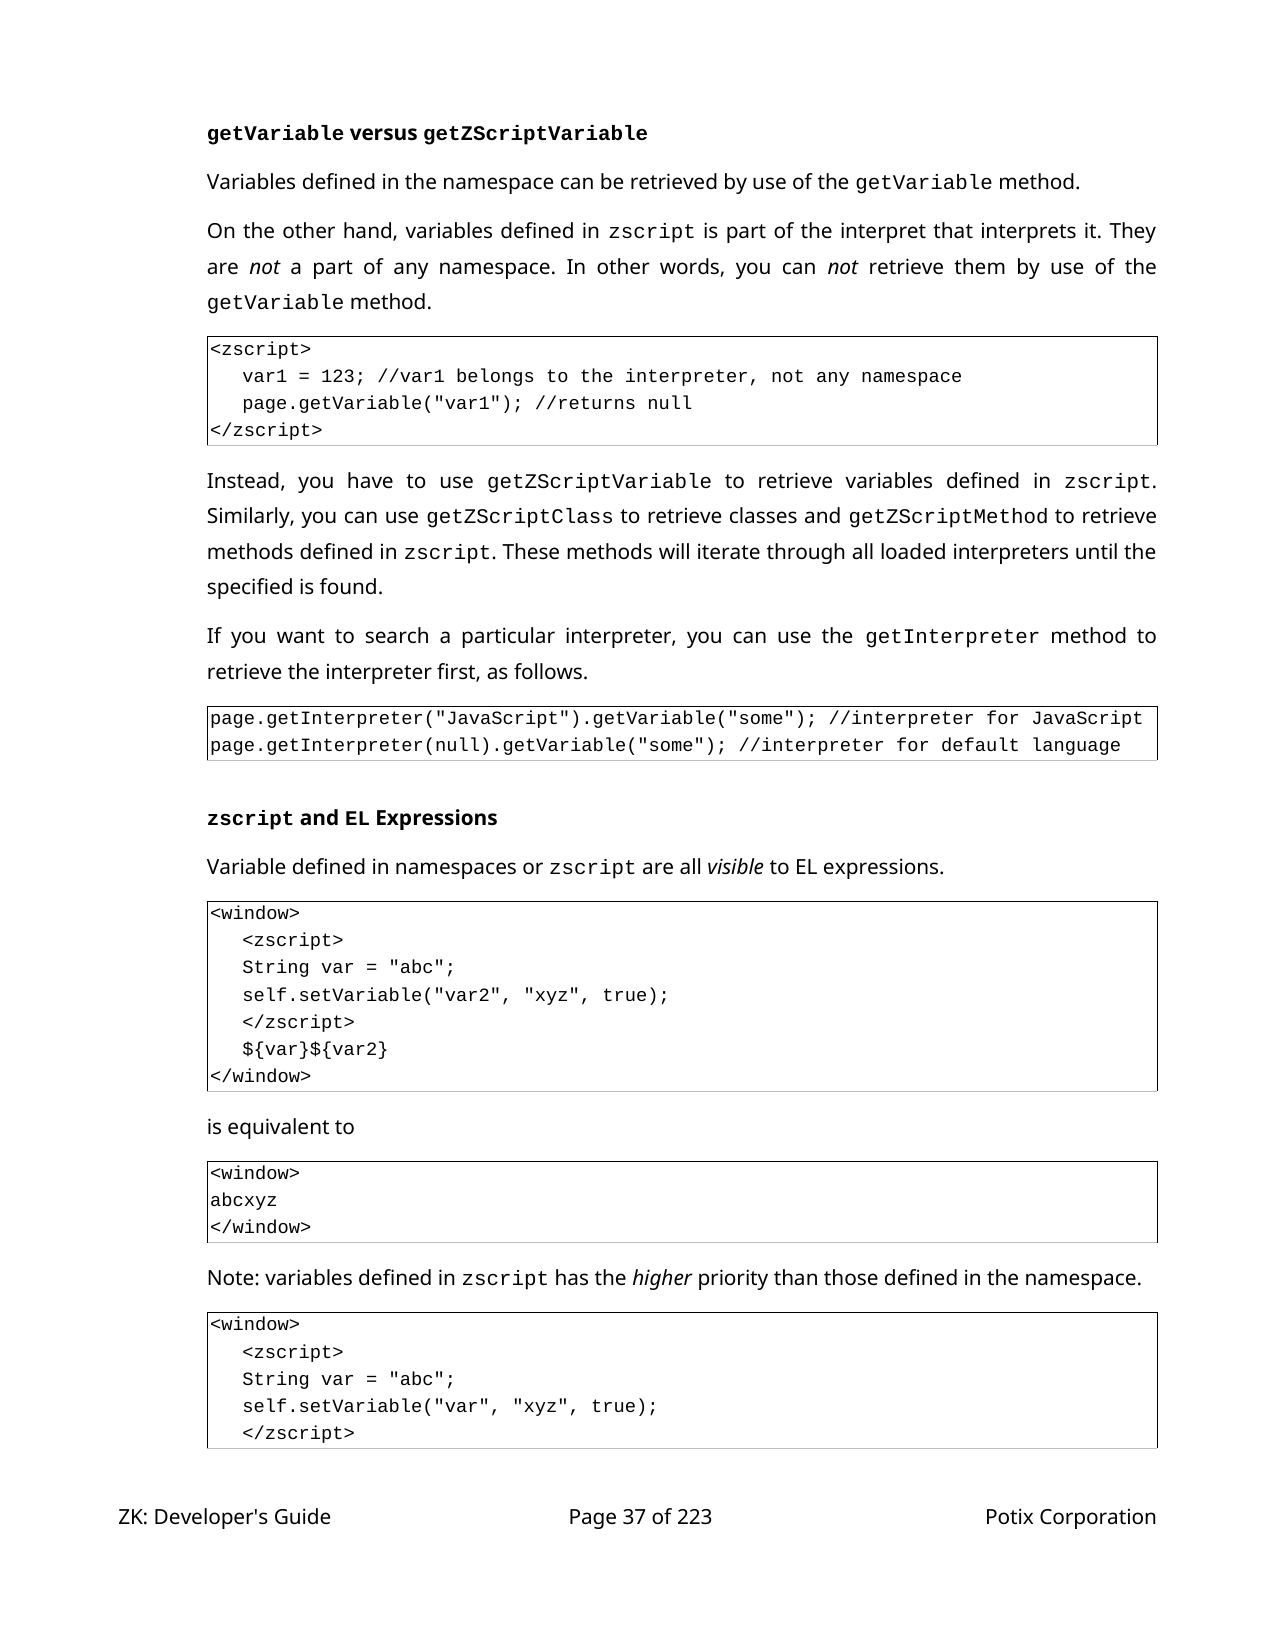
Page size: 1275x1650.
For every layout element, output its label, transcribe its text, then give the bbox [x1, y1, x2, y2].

text </zscript> [208, 418, 1157, 445]
text </zscript> [208, 1010, 1157, 1034]
text <window> [208, 902, 1157, 925]
text On the other hand, variables defined in zscript is part of the interpret that interprets it. They are not a part of any namespace. In other words, you can not retrieve them by use of the getVariable method. [207, 216, 1157, 316]
text Instead, you have to use getZScriptVariable to retrieve variables defined in zscript. Similarly, you can use getZScriptClass to retrieve classes and getZScriptMethod to retrieve methods defined in zscript. These methods will iterate through all loaded interpreters until the specified is found. [207, 466, 1157, 601]
text <window> [208, 1162, 1157, 1185]
text </zscript> [208, 1421, 1157, 1448]
text ${var}${var2} [208, 1037, 1157, 1061]
text <zscript> [208, 1339, 1157, 1364]
text </window> [208, 1064, 1157, 1091]
text is equivalent to [207, 1112, 1157, 1140]
text <zscript> [208, 928, 1157, 952]
text var1 = 123; //var1 belongs to the interpreter, not any namespace [208, 363, 1157, 388]
text abcxyz [208, 1188, 1157, 1212]
text </window> [208, 1215, 1157, 1242]
text self.setVariable("var2", "xyz", true); [208, 982, 1157, 1007]
text String var = "abc"; [208, 955, 1157, 979]
text Variables defined in the namespace can be retrieved by use of the getVariable method. [207, 167, 1157, 196]
text page.getInterpreter("JavaScript").getVariable("some"); //interpreter for JavaScript [208, 707, 1157, 730]
text page.getInterpreter(null).getVariable("some"); //interpreter for default language [208, 733, 1157, 760]
subtitle zscript and EL Expressions [207, 803, 1157, 831]
text String var = "abc"; [208, 1367, 1157, 1391]
text If you want to search a particular interpreter, you can use the getInterpreter method to retrieve the interpreter first, as follows. [207, 621, 1157, 685]
text Note: variables defined in zscript has the higher priority than those defined in the namespace. [207, 1263, 1157, 1292]
text self.setVariable("var", "xyz", true); [208, 1394, 1157, 1418]
text <window> [208, 1313, 1157, 1337]
subtitle getVariable versus getZScriptVariable [207, 118, 1157, 147]
text Variable defined in namespaces or zscript are all visible to EL expressions. [207, 852, 1157, 880]
text page.getVariable("var1"); //returns null [208, 391, 1157, 415]
text <zscript> [208, 337, 1157, 361]
